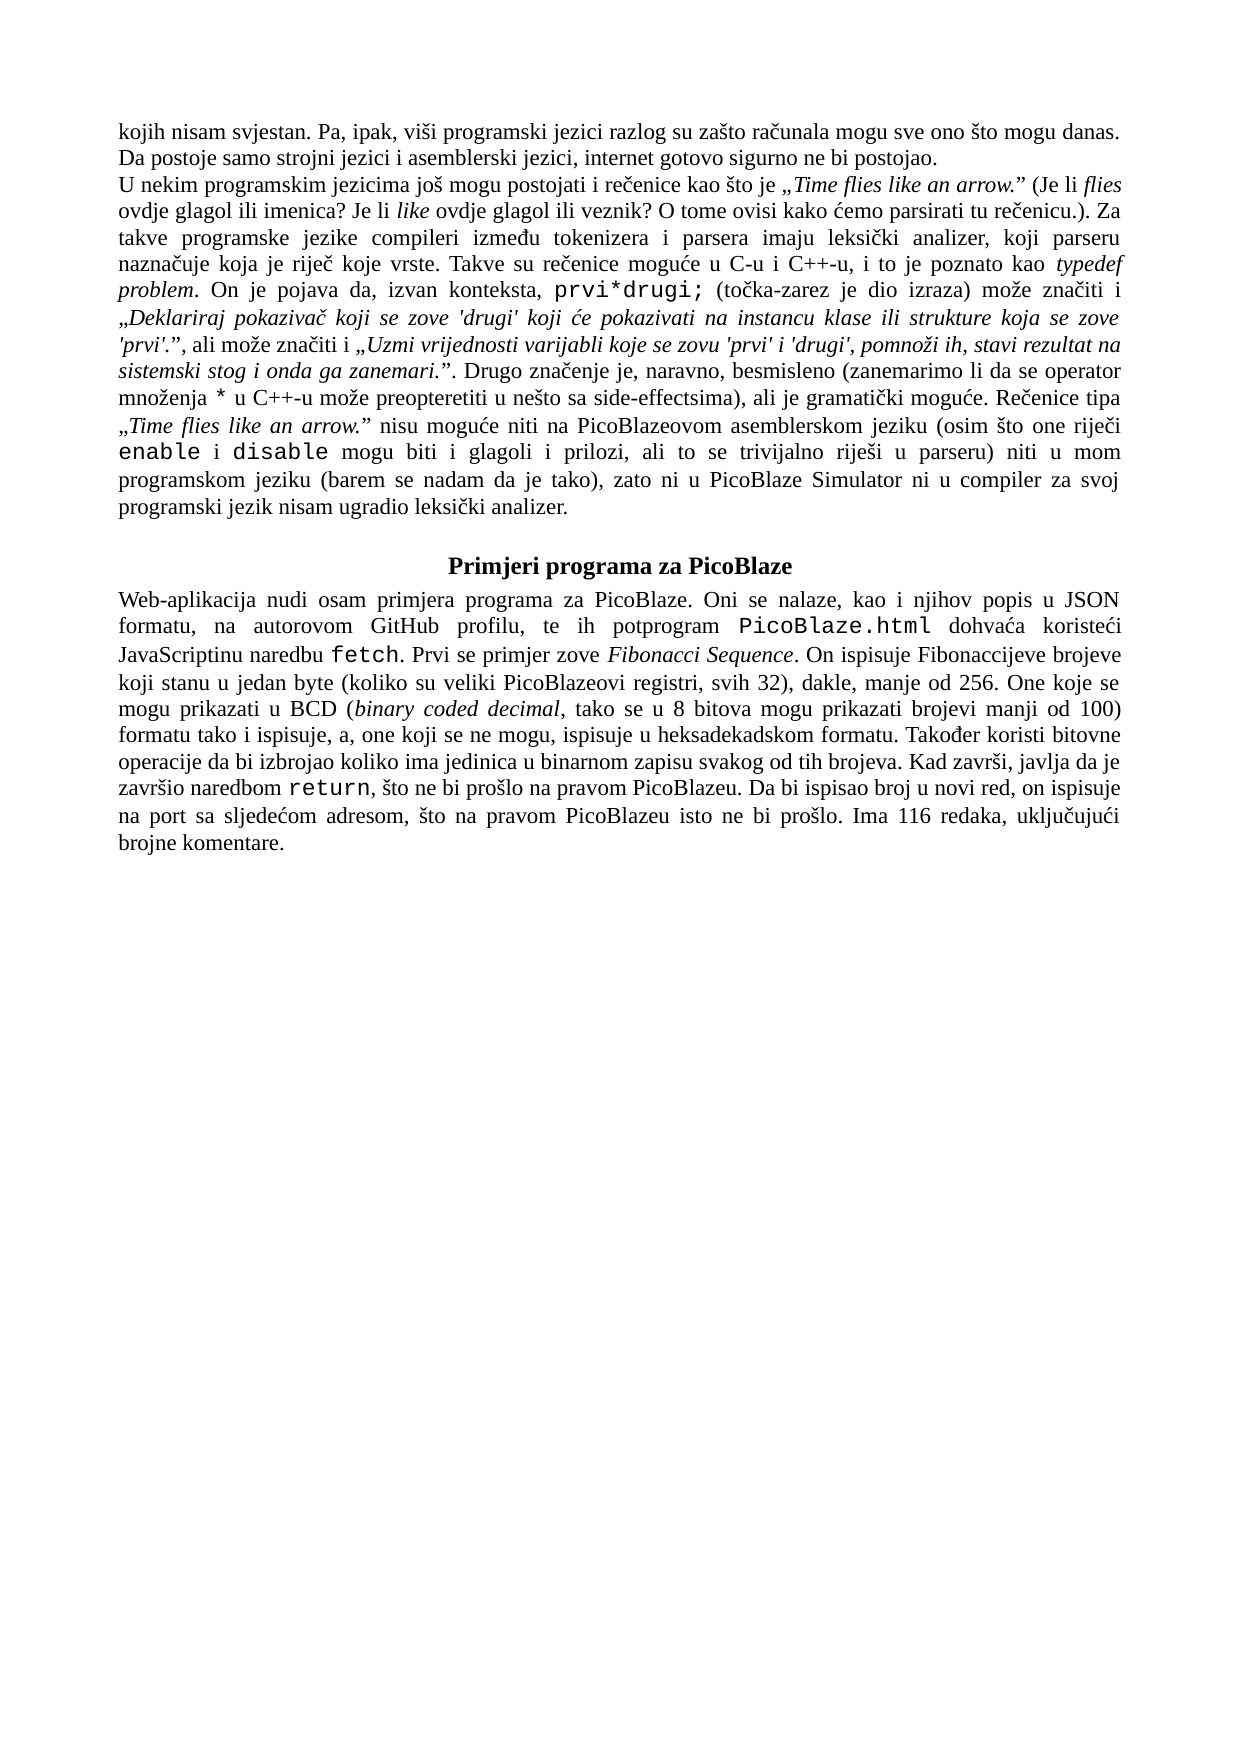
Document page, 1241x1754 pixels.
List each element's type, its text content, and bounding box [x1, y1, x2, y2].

text kojih nisam svjestan. Pa, ipak, viši programski jezici razlog su zašto računala mogu sve ono što mogu danas. Da postoje samo strojni jezici i asemblerski jezici, internet gotovo sigurno ne bi postojao. [118, 118, 1122, 171]
text Web-aplikacija nudi osam primjera programa za PicoBlaze. Oni se nalaze, kao i njihov popis u JSON formatu, na autorovom GitHub profilu, te ih potprogram PicoBlaze.html dohvaća koristeći JavaScriptinu naredbu fetch. Prvi se primjer zove Fibonacci Sequence. On ispisuje Fibonaccijeve brojeve koji stanu u jedan byte (koliko su veliki PicoBlazeovi registri, svih 32), dakle, manje od 256. One koje se mogu prikazati u BCD (binary coded decimal, tako se u 8 bitova mogu prikazati brojevi manji od 100) formatu tako i ispisuje, a, one koji se ne mogu, ispisuje u heksadekadskom formatu. Također koristi bitovne operacije da bi izbrojao koliko ima jedinica u binarnom zapisu svakog od tih brojeva. Kad završi, javlja da je završio naredbom return, što ne bi prošlo na pravom PicoBlazeu. Da bi ispisao broj u novi red, on ispisuje na port sa sljedećom adresom, što na pravom PicoBlazeu isto ne bi prošlo. Ima 116 redaka, uključujući brojne komentare. [118, 586, 1122, 855]
text U nekim programskim jezicima još mogu postojati i rečenice kao što je „Time flies like an arrow.” (Je li flies ovdje glagol ili imenica? Je li like ovdje glagol ili veznik? O tome ovisi kako ćemo parsirati tu rečenicu.). Za takve programske jezike compileri između tokenizera i parsera imaju leksički analizer, koji parseru naznačuje koja je riječ koje vrste. Takve su rečenice moguće u C-u i C++-u, i to je poznato kao typedef problem. On je pojava da, izvan konteksta, prvi*drugi; (točka-zarez je dio izraza) može značiti i „Deklariraj pokazivač koji se zove 'drugi' koji će pokazivati na instancu klase ili strukture koja se zove 'prvi'.”, ali može značiti i „Uzmi vrijednosti varijabli koje se zovu 'prvi' i 'drugi', pomnoži ih, stavi rezultat na sistemski stog i onda ga zanemari.”. Drugo značenje je, naravno, besmisleno (zanemarimo li da se operator množenja * u C++-u može preopteretiti u nešto sa side-effectsima), ali je gramatički moguće. Rečenice tipa „Time flies like an arrow.” nisu moguće niti na PicoBlazeovom asemblerskom jeziku (osim što one riječi enable i disable mogu biti i glagoli i prilozi, ali to se trivijalno riješi u parseru) niti u mom programskom jeziku (barem se nadam da je tako), zato ni u PicoBlaze Simulator ni u compiler za svoj programski jezik nisam ugradio leksički analizer. [118, 171, 1122, 519]
text Primjeri programa za PicoBlaze [118, 551, 1122, 580]
